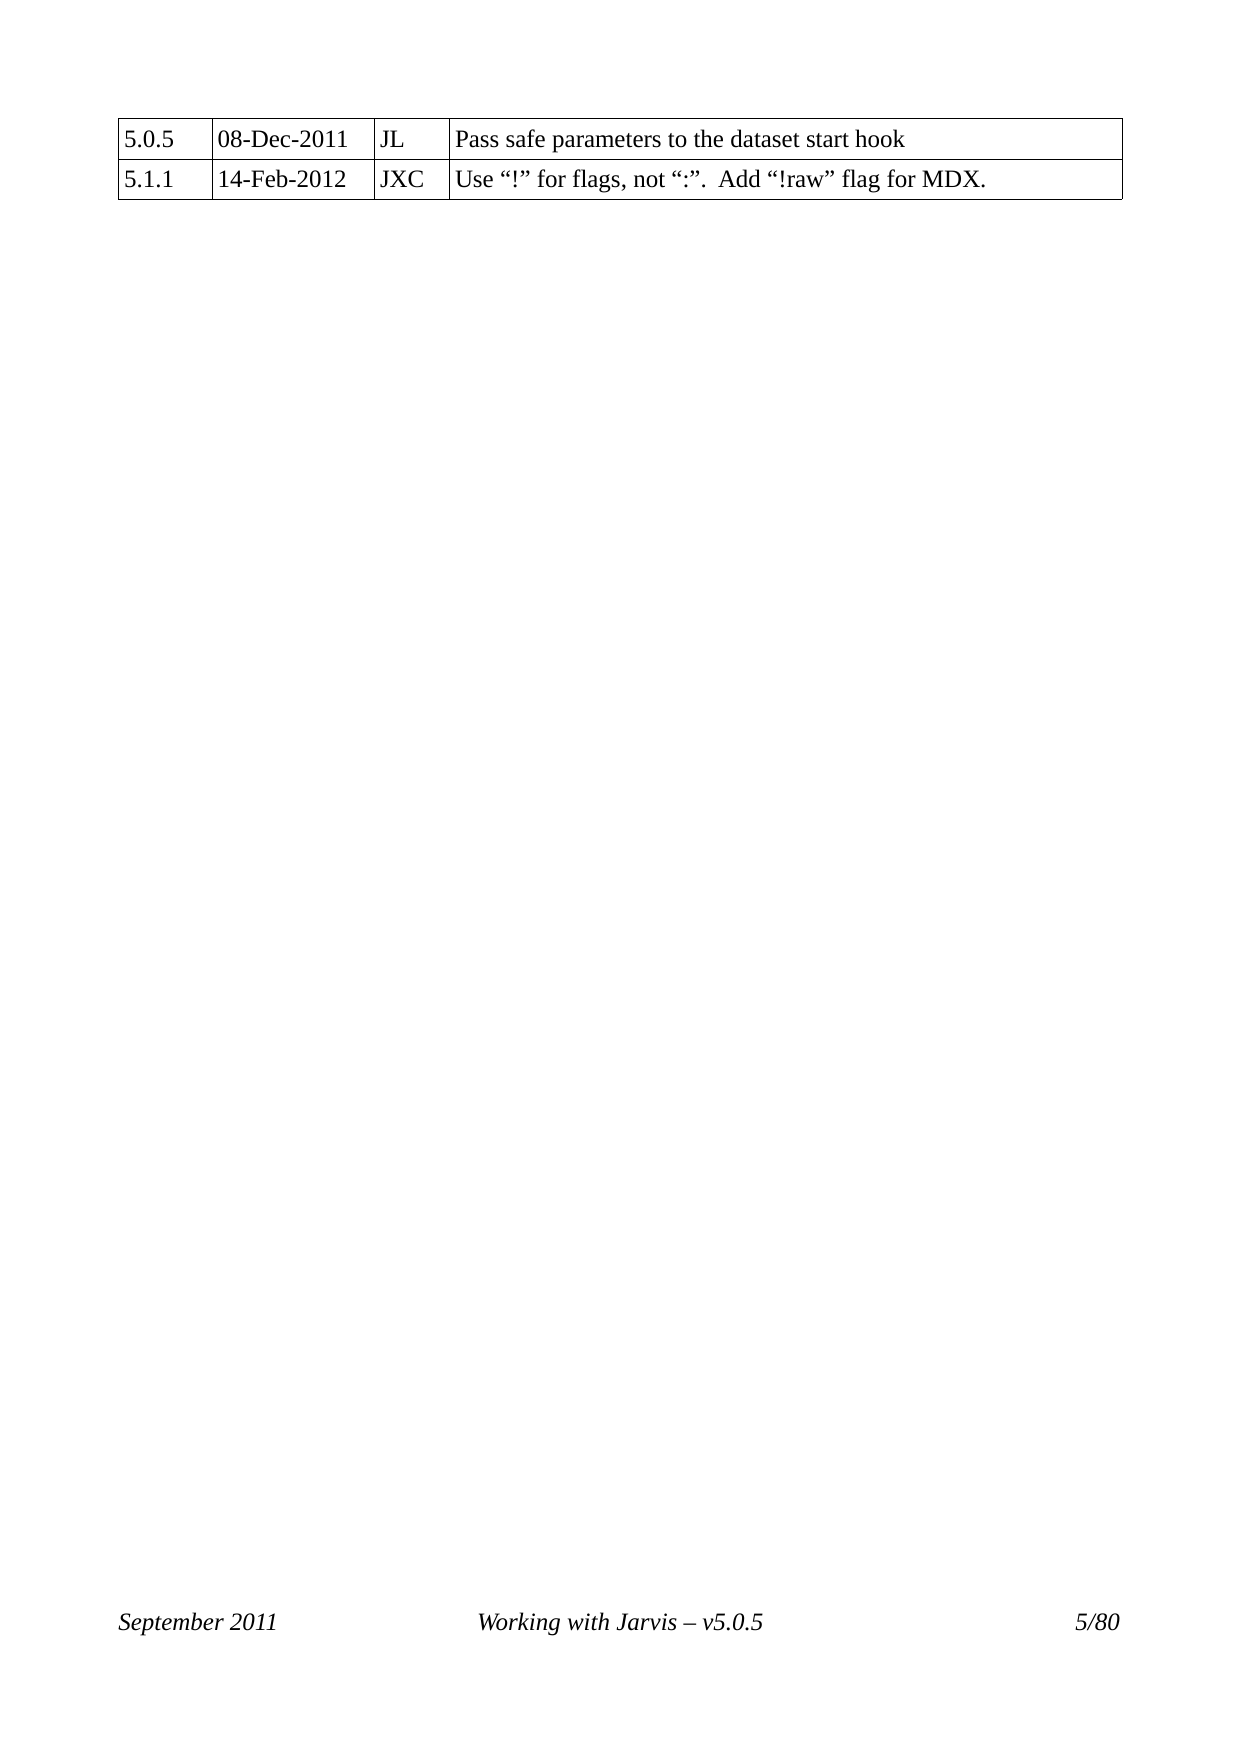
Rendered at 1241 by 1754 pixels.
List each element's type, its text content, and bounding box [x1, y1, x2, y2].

table_cell 08-Dec-2011 [213, 119, 374, 158]
table_cell JXC [375, 160, 449, 199]
table_cell 14-Feb-2012 [213, 160, 374, 199]
table_cell Pass safe parameters to the dataset start hook [450, 119, 1122, 158]
table_cell 5.1.1 [119, 160, 212, 199]
table_cell Use “!” for flags, not “:”. Add “!raw” flag for MDX. [450, 160, 1122, 199]
table_cell JL [375, 119, 449, 158]
table_cell 5.0.5 [119, 119, 212, 158]
